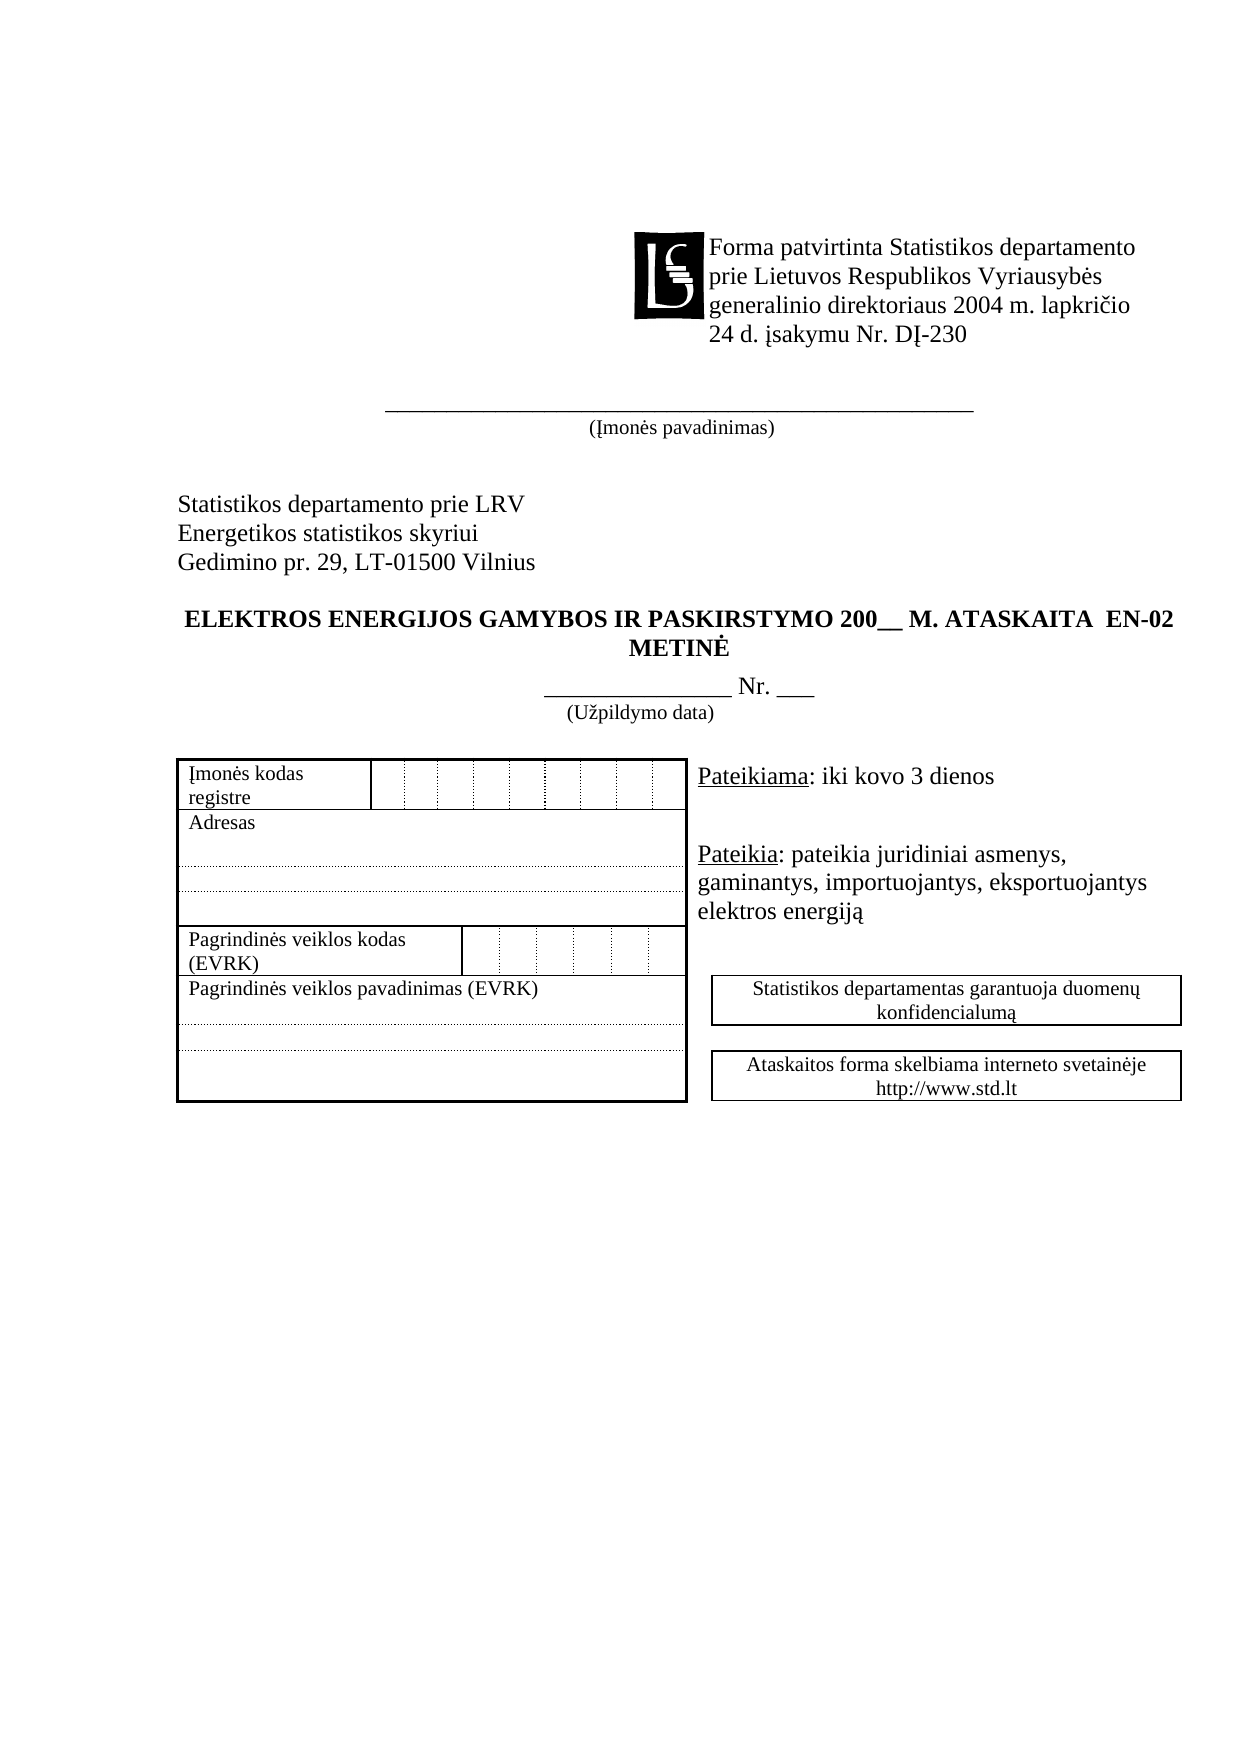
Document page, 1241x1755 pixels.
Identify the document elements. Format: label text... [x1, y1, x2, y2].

table_header [653, 761, 685, 809]
table_cell [499, 927, 536, 974]
text prie Lietuvos Respublikos Vyriausybės generalinio direktoriaus 2004 m. lapkričio [709, 261, 1181, 319]
text [177, 232, 634, 261]
table_header [372, 761, 404, 809]
text Statistikos departamento prie LRV [177, 489, 1181, 518]
table_cell [611, 927, 648, 974]
table_header [405, 761, 438, 809]
table_header Pateikiama: iki kovo 3 dienos [688, 758, 1175, 839]
table_cell [463, 927, 499, 974]
table_cell [648, 927, 685, 974]
table_header [1175, 758, 1181, 809]
table_cell [536, 927, 574, 974]
table_header [474, 761, 509, 809]
text Gedimino pr. 29, LT-01500 Vilnius [177, 547, 1181, 575]
text Forma patvirtinta Statistikos departamento [706, 232, 1181, 261]
table_cell Ataskaitos forma skelbiama interneto svetainėje http://www.std.lt [713, 1052, 1180, 1099]
text 24 d. įsakymu Nr. DĮ-230 [709, 319, 1181, 347]
table_cell Pateikia: pateikia juridiniai asmenys, gaminantys, importuojantys, eksportuojantys elektros energiją [688, 839, 1181, 925]
table_header [581, 761, 616, 809]
table_cell [179, 866, 685, 891]
table_cell Statistikos departamentas garantuoja duomenų konfidencialumą [713, 976, 1180, 1024]
table_header Įmonės kodas registre [179, 761, 370, 809]
table_header [509, 761, 545, 809]
text ELEKTROS ENERGIJOS GAMYBOS IR PASKIRSTYMO 200__ M. ATASKAITA EN-02 METINĖ [177, 604, 1181, 662]
table_header [545, 761, 581, 809]
table_cell [574, 927, 611, 974]
table_cell [1175, 809, 1181, 839]
table_cell [179, 1050, 685, 1099]
table_cell Pagrindinės veiklos kodas (EVRK) [179, 927, 461, 974]
table_cell [688, 975, 711, 1024]
table_cell [179, 891, 685, 925]
table_header [616, 761, 653, 809]
table_cell [688, 1050, 711, 1099]
table_cell [688, 1024, 712, 1050]
table_header [438, 761, 473, 809]
text Energetikos statistikos skyriui [177, 518, 1181, 547]
table_cell [688, 925, 1181, 974]
text _______________ Nr. ___ [177, 671, 1181, 700]
text (Įmonės pavadinimas) [177, 414, 1181, 439]
table_cell [179, 1024, 685, 1050]
table_cell Pagrindinės veiklos pavadinimas (EVRK) [179, 976, 685, 1024]
text (Užpildymo data) [177, 700, 1181, 724]
table_cell [712, 1026, 1181, 1050]
table_cell Adresas [179, 810, 685, 866]
